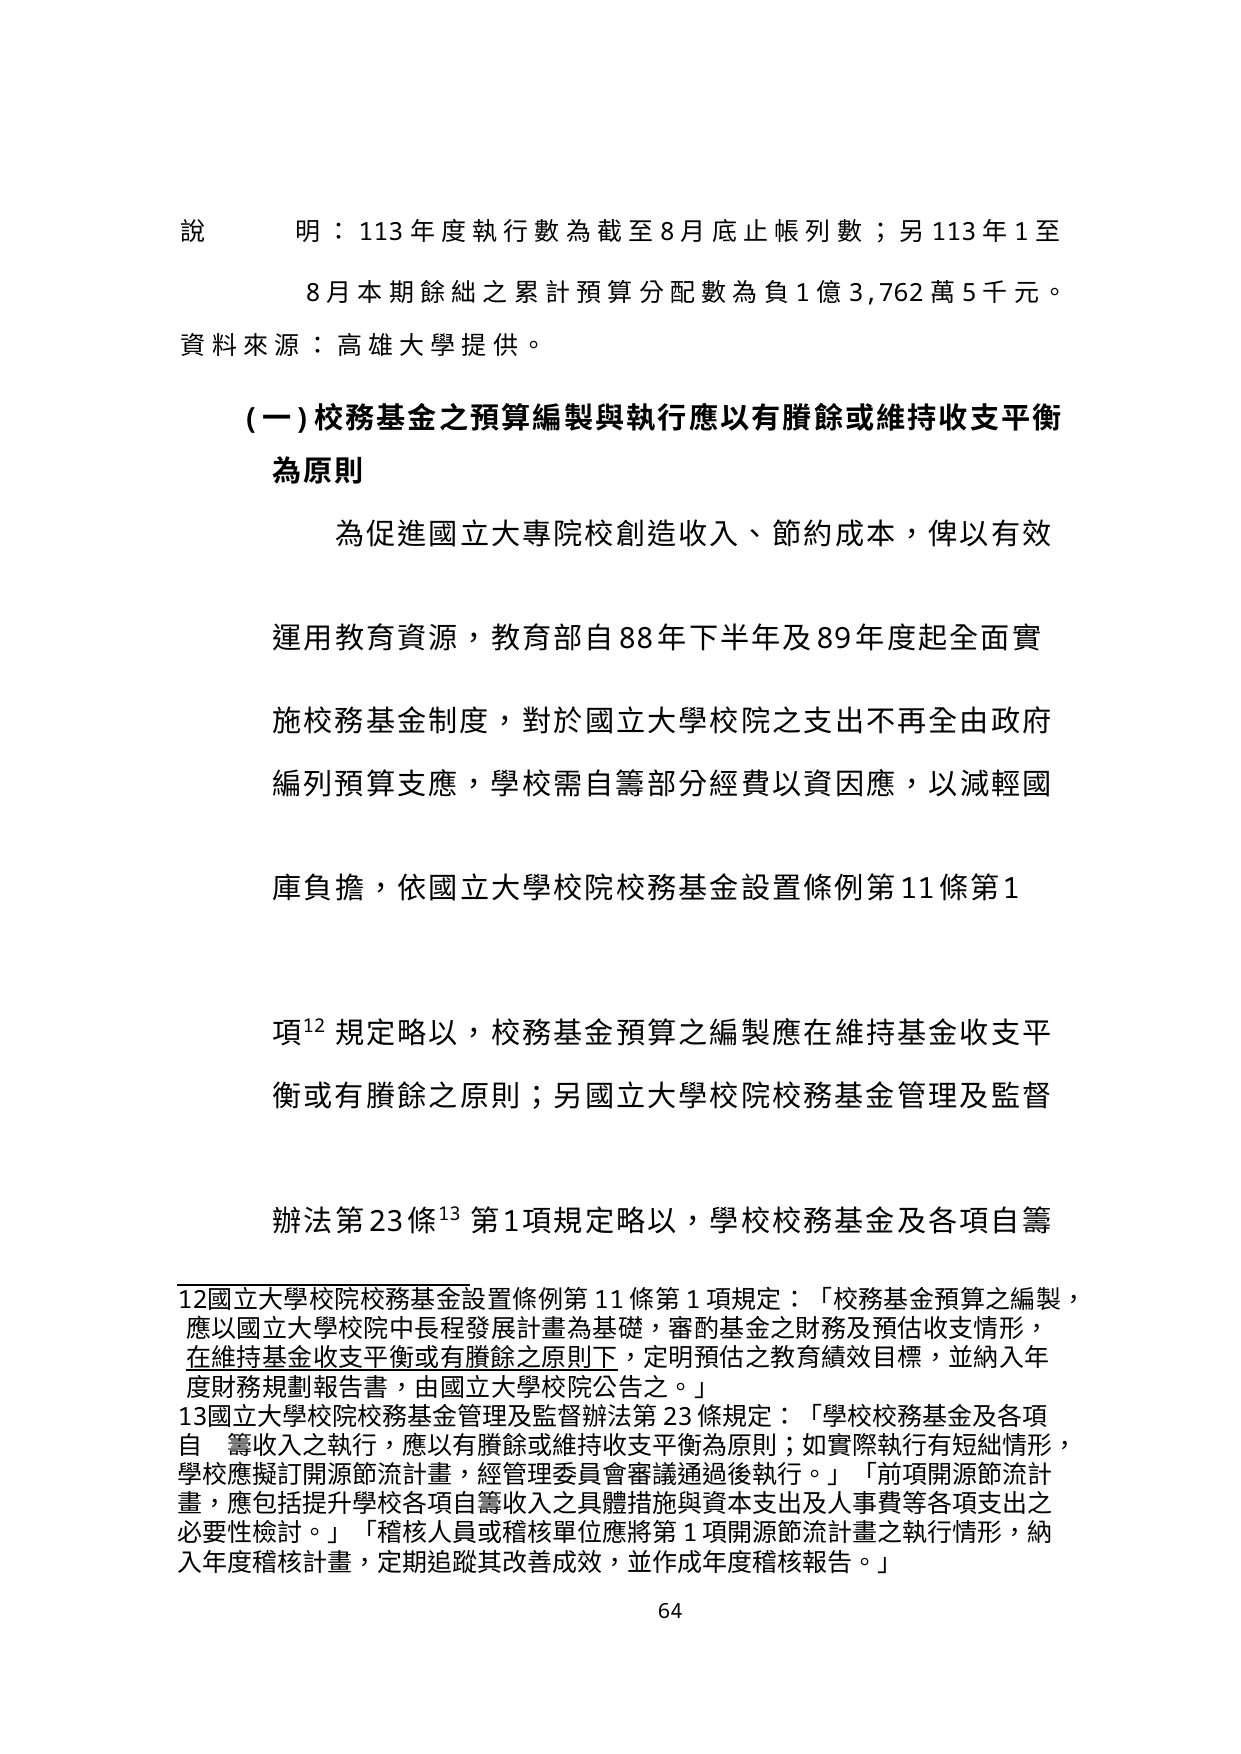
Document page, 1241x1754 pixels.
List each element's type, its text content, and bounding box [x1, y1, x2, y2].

text 為促進國立大專院校創造收入、節約成本，俾以有效運用教育資源，教育部自88年下半年及89年度起全面實施校務基金制度，對於國立大學校院之支出不再全由政府編列預算支應，學校需自籌部分經費以資因應，以減輕國庫負擔，依國立大學校院校務基金設置條例第11條第1項規定略以，校務基金預算之編製應在維持基金收支平衡或有賸餘之原則；另國立大學校院校務基金管理及監督辦法第23條第1項規定略以，學校校務基金及各項自籌 [266, 490, 1063, 1240]
text (一)校務基金之預算編製與執行應以有賸餘或維持收支平衡為原則 [236, 365, 1063, 490]
text 資料來源：高雄大學提供。 [177, 302, 1063, 365]
text 國立大學校院校務基金管理及監督辦法第23條規定：「學校校務基金及各項自 籌收入之執行，應以有賸餘或維持收支平衡為原則；如實際執行有短絀情形，學校應擬訂開源節流計畫，經管理委員會審議通過後執行。」「前項開源節流計畫，應包括提升學校各項自籌收入之具體措施與資本支出及人事費等各項支出之必要性檢討。」「稽核人員或稽核單位應將第1項開源節流計畫之執行情形，納入年度稽核計畫，定期追蹤其改善成效，並作成年度稽核報告。」 [177, 1402, 1063, 1577]
text 國立大學校院校務基金設置條例第11條第1項規定：「校務基金預算之編製，應以國立大學校院中長程發展計畫為基礎，審酌基金之財務及預估收支情形，在維持基金收支平衡或有賸餘之原則下，定明預估之教育績效目標，並納入年度財務規劃報告書，由國立大學校院公告之。」 [177, 1285, 1063, 1402]
text 說 明：113年度執行數為截至8月底止帳列數；另113年1至8月本期餘絀之累計預算分配數為負1億3,762萬5千元。 [177, 177, 1063, 302]
